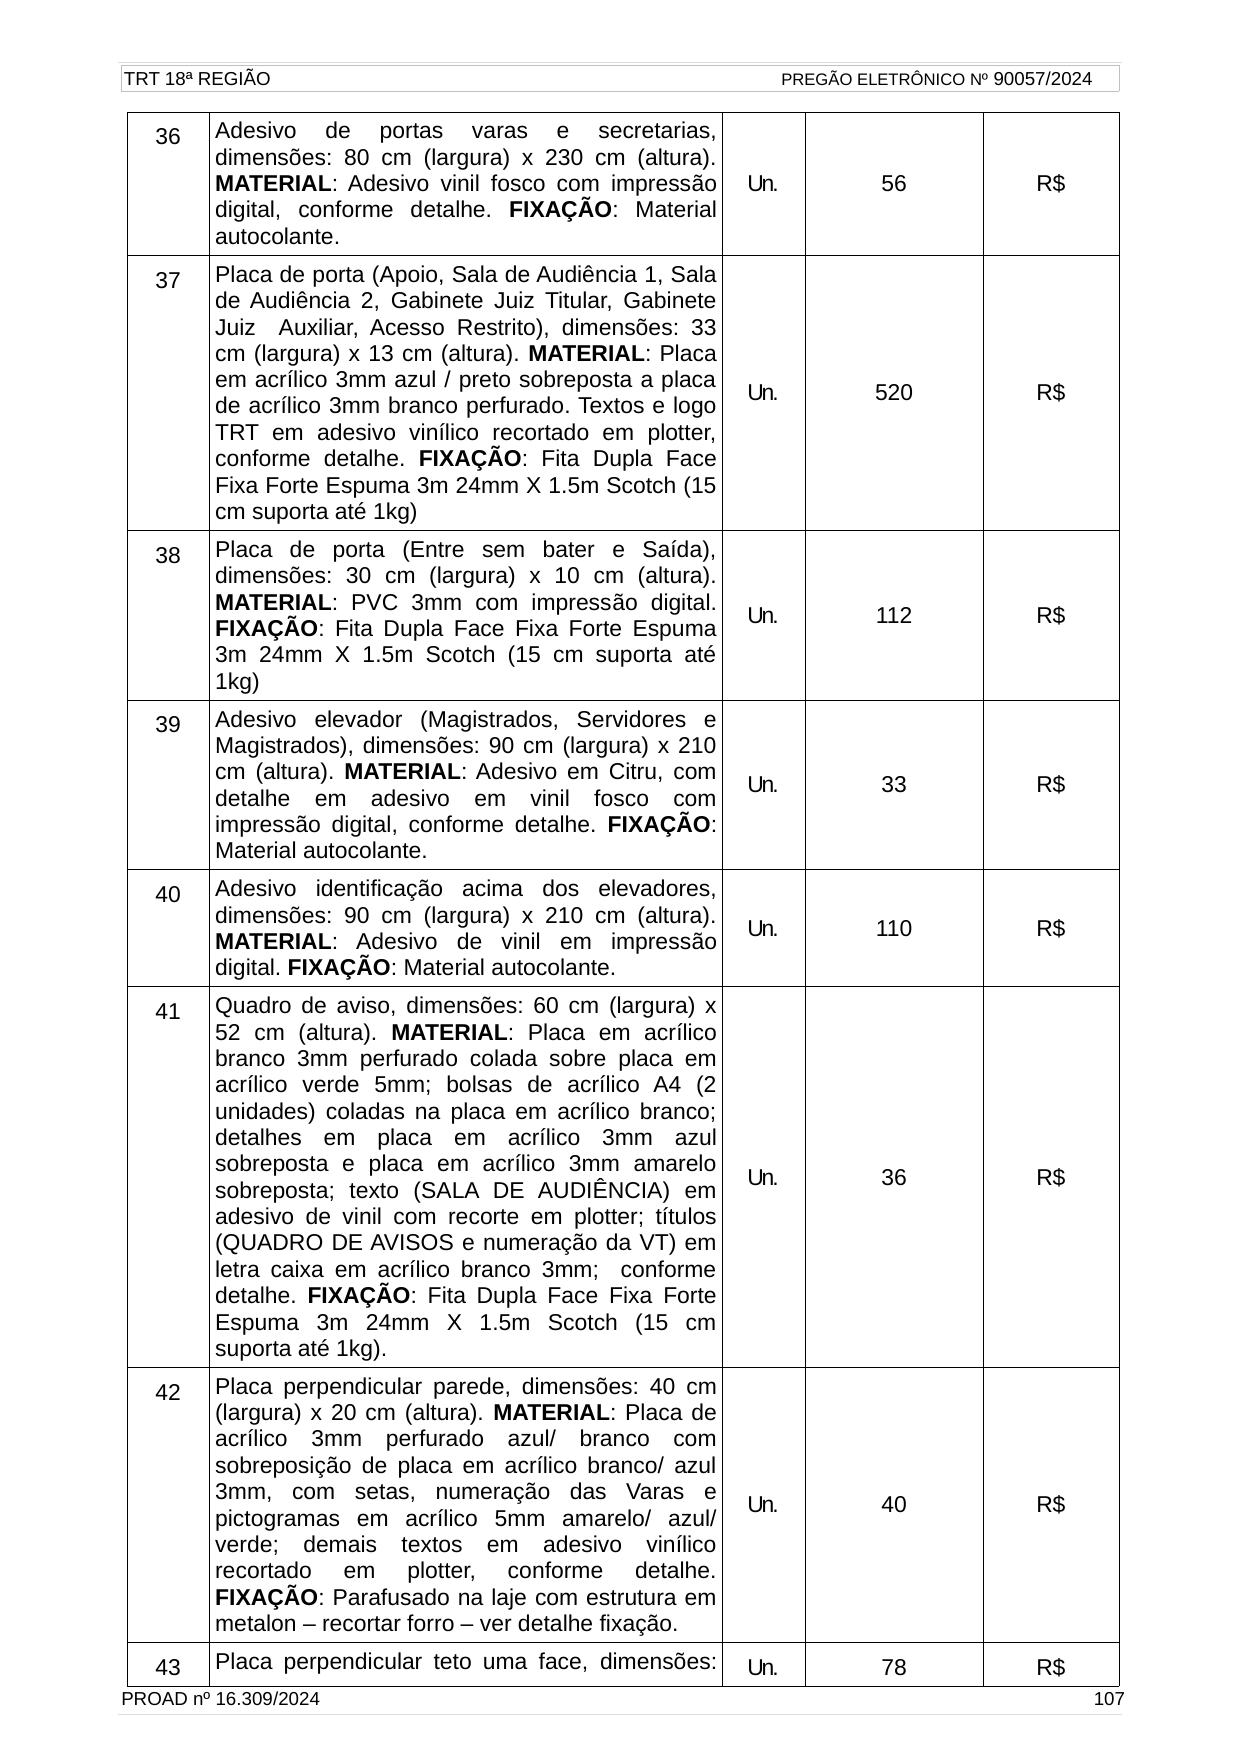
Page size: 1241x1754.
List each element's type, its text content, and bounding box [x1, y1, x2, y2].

table_cell R$ [984, 1643, 1119, 1686]
table_cell Un. [723, 701, 805, 869]
table_cell Placa perpendicular parede, dimensões: 40 cm (largura) x 20 cm (altura). MATERIAL: Placa de acrílico 3mm perfurado azul/ branco com sobreposição de placa em acrílico branco/ azul 3mm, com setas, numeração das Varas e pictogramas em acrílico 5mm amarelo/ azul/ verde; demais textos em adesivo vinílico recortado em plotter, conforme detalhe. FIXAÇÃO: Parafusado na laje com estrutura em metalon – recortar forro – ver detalhe fixação. [210, 1368, 722, 1642]
table_cell 37 [128, 256, 209, 530]
table_cell 36 [128, 113, 209, 255]
table_cell Un. [723, 870, 805, 986]
table_cell R$ [984, 1368, 1119, 1642]
table_cell 40 [128, 870, 209, 986]
table_cell 42 [128, 1368, 209, 1642]
table_cell Placa de porta (Apoio, Sala de Audiência 1, Sala de Audiência 2, Gabinete Juiz Titular, Gabinete Juiz Auxiliar, Acesso Restrito), dimensões: 33 cm (largura) x 13 cm (altura). MATERIAL: Placa em acrílico 3mm azul / preto sobreposta a placa de acrílico 3mm branco perfurado. Textos e logo TRT em adesivo vinílico recortado em plotter, conforme detalhe. FIXAÇÃO: Fita Dupla Face Fixa Forte Espuma 3m 24mm X 1.5m Scotch (15 cm suporta até 1kg) [210, 256, 722, 530]
table_cell 520 [806, 256, 983, 530]
table_cell 78 [806, 1643, 983, 1686]
table_cell R$ [984, 987, 1119, 1367]
table_cell Quadro de aviso, dimensões: 60 cm (largura) x 52 cm (altura). MATERIAL: Placa em acrílico branco 3mm perfurado colada sobre placa em acrílico verde 5mm; bolsas de acrílico A4 (2 unidades) coladas na placa em acrílico branco; detalhes em placa em acrílico 3mm azul sobreposta e placa em acrílico 3mm amarelo sobreposta; texto (SALA DE AUDIÊNCIA) em adesivo de vinil com recorte em plotter; títulos (QUADRO DE AVISOS e numeração da VT) em letra caixa em acrílico branco 3mm; conforme detalhe. FIXAÇÃO: Fita Dupla Face Fixa Forte Espuma 3m 24mm X 1.5m Scotch (15 cm suporta até 1kg). [210, 987, 722, 1367]
table_cell 40 [806, 1368, 983, 1642]
table_cell Placa perpendicular teto uma face, dimensões: [210, 1643, 722, 1686]
table_cell 39 [128, 701, 209, 869]
table_cell 110 [806, 870, 983, 986]
table_cell 41 [128, 987, 209, 1367]
table_cell Adesivo identificação acima dos elevadores, dimensões: 90 cm (largura) x 210 cm (altura). MATERIAL: Adesivo de vinil em impressão digital. FIXAÇÃO: Material autocolante. [210, 870, 722, 986]
table_cell 38 [128, 531, 209, 700]
table_cell R$ [984, 531, 1119, 700]
table_cell Adesivo elevador (Magistrados, Servidores e Magistrados), dimensões: 90 cm (largura) x 210 cm (altura). MATERIAL: Adesivo em Citru, com detalhe em adesivo em vinil fosco com impressão digital, conforme detalhe. FIXAÇÃO: Material autocolante. [210, 701, 722, 869]
table_cell R$ [984, 701, 1119, 869]
table_cell Un. [723, 987, 805, 1367]
table_cell 56 [806, 113, 983, 255]
table_cell Un. [723, 1643, 805, 1686]
table_cell 33 [806, 701, 983, 869]
table_cell R$ [984, 870, 1119, 986]
table_cell Un. [723, 531, 805, 700]
table_cell Un. [723, 1368, 805, 1642]
table_cell Un. [723, 113, 805, 255]
table_cell 43 [128, 1643, 209, 1686]
table_cell Un. [723, 256, 805, 530]
table_cell R$ [984, 113, 1119, 255]
table_cell R$ [984, 256, 1119, 530]
table_cell Placa de porta (Entre sem bater e Saída), dimensões: 30 cm (largura) x 10 cm (altura). MATERIAL: PVC 3mm com impressão digital. FIXAÇÃO: Fita Dupla Face Fixa Forte Espuma 3m 24mm X 1.5m Scotch (15 cm suporta até 1kg) [210, 531, 722, 700]
table_cell Adesivo de portas varas e secretarias, dimensões: 80 cm (largura) x 230 cm (altura). MATERIAL: Adesivo vinil fosco com impressão digital, conforme detalhe. FIXAÇÃO: Material autocolante. [210, 113, 722, 255]
table_cell 36 [806, 987, 983, 1367]
table_cell 112 [806, 531, 983, 700]
